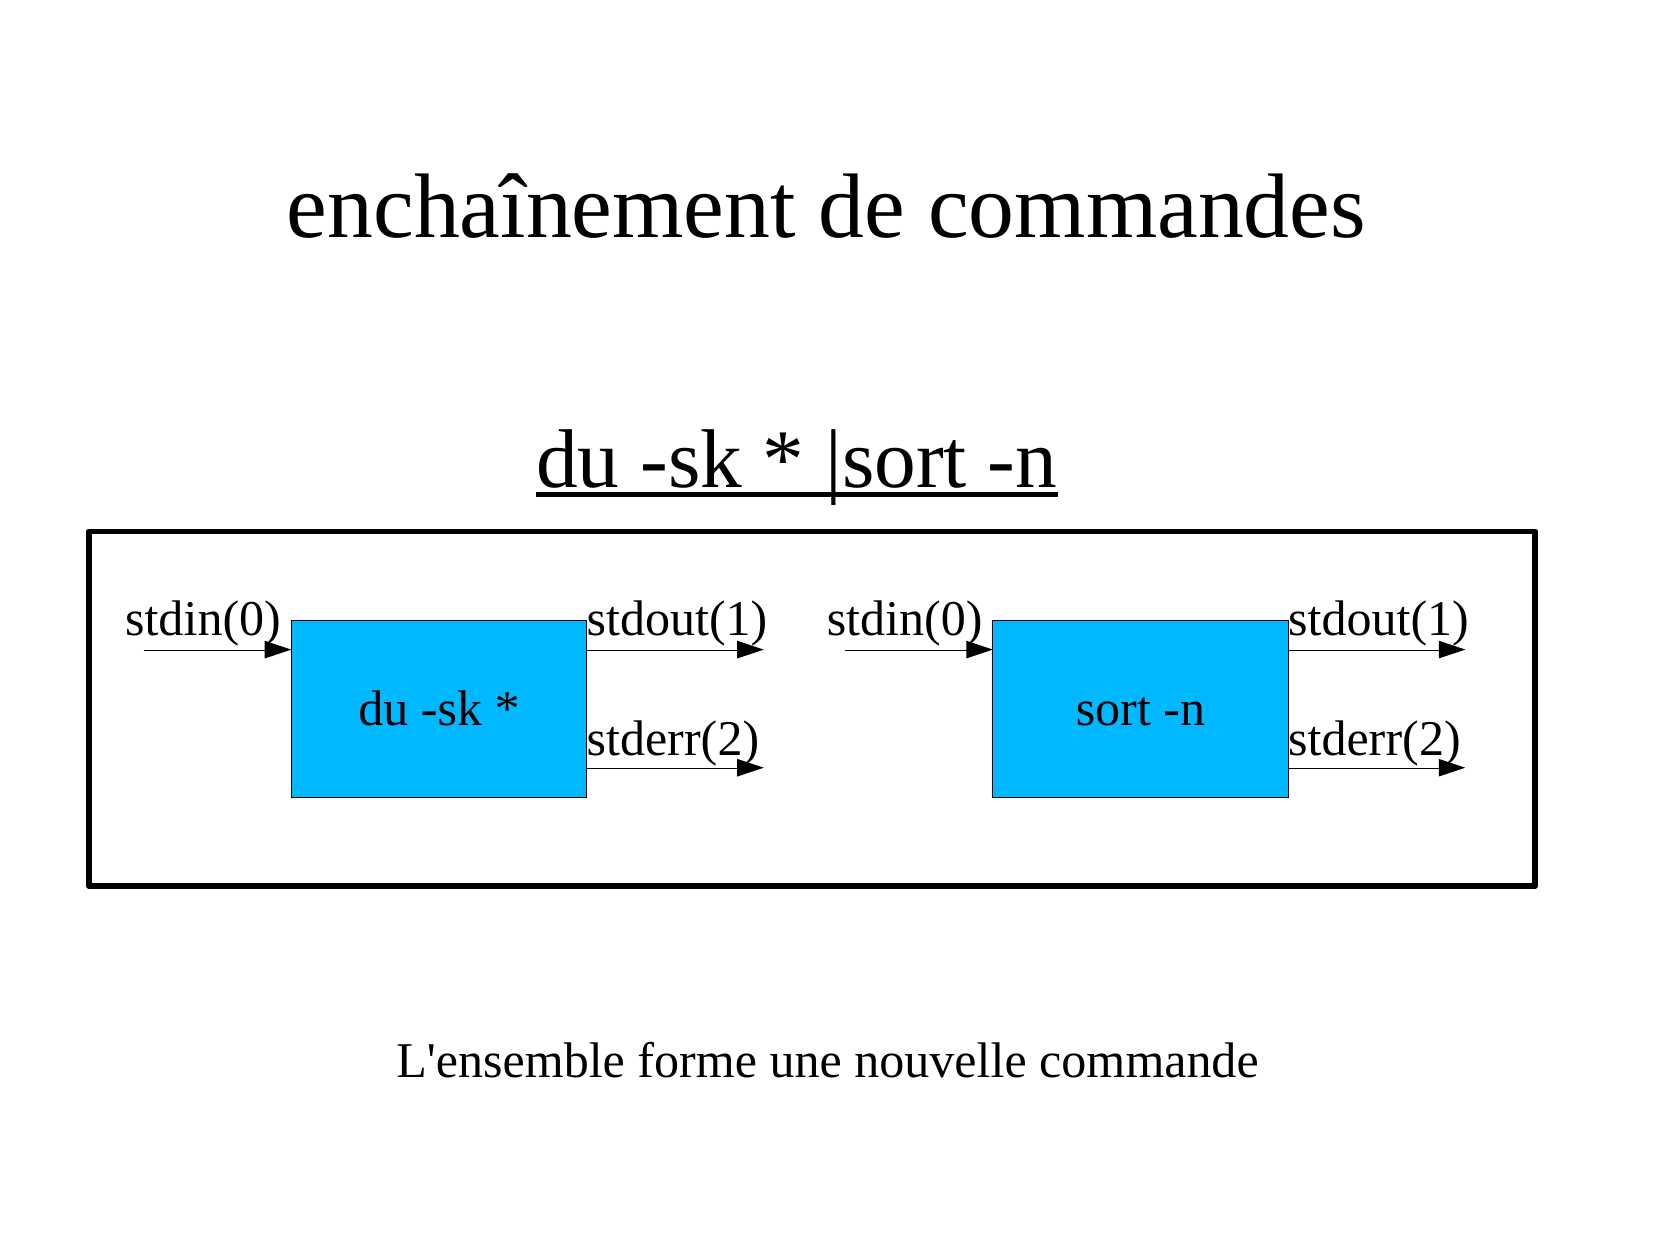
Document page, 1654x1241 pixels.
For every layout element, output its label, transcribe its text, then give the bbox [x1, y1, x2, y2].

text_box du -sk * [291, 620, 587, 798]
text_box sort -n [992, 620, 1289, 798]
title enchaînement de commandes [121, 102, 1534, 311]
text_box stdout(1) [586, 590, 768, 647]
text_box stderr(2) [1288, 711, 1462, 768]
text_box L'ensemble forme une nouvelle commande [396, 1033, 1258, 1090]
text_box stderr(2) [586, 711, 760, 768]
text_box stdin(0) [125, 590, 282, 647]
text_box stdin(0) [826, 590, 983, 647]
text_box du -sk * |sort -n [536, 413, 1059, 506]
text_box stdout(1) [1288, 590, 1470, 647]
